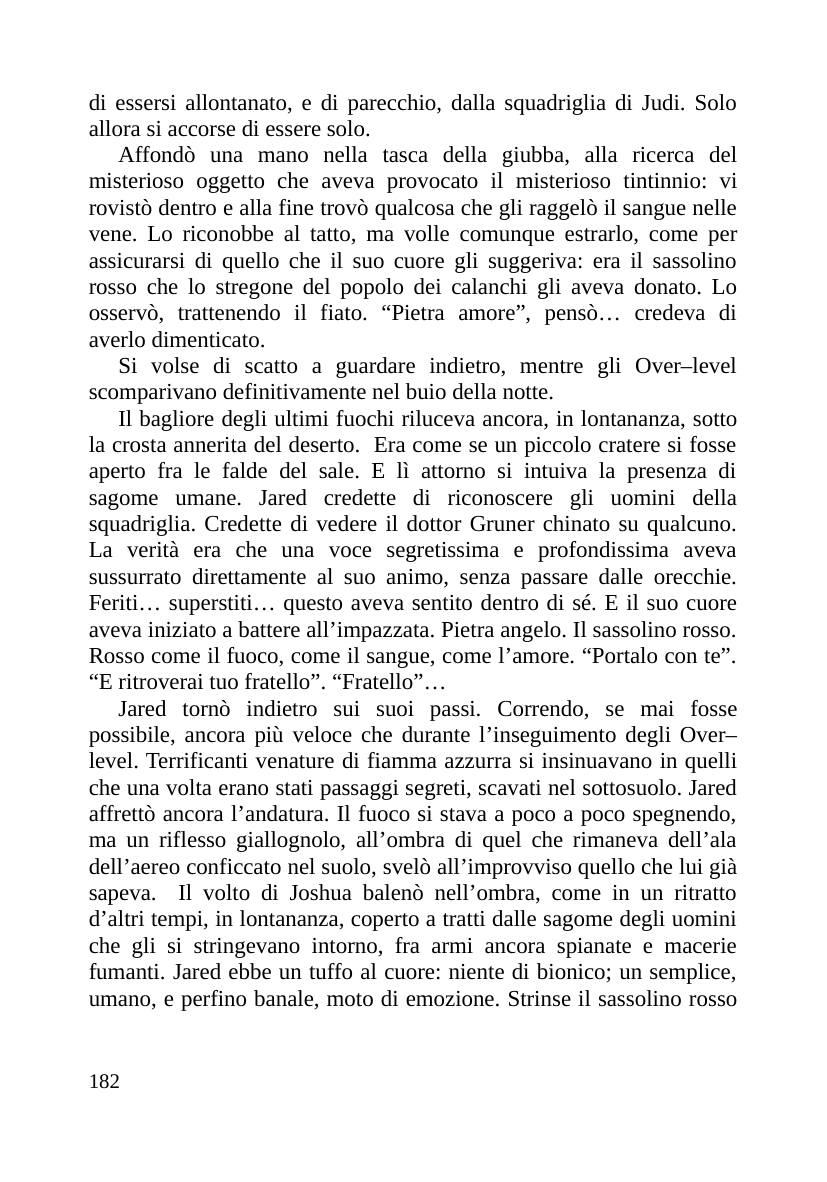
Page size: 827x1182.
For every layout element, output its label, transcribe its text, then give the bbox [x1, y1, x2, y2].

text Il bagliore degli ultimi fuochi riluceva ancora, in lontananza, sotto la crosta annerita del deserto. Era come se un piccolo cratere si fosse aperto fra le falde del sale. E lì attorno si intuiva la presenza di sagome umane. Jared credette di riconoscere gli uomini della squadriglia. Credette di vedere il dottor Gruner chinato su qualcuno. La verità era che una voce segretissima e profondissima aveva sussurrato direttamente al suo animo, senza passare dalle orecchie. Feriti… superstiti… questo aveva sentito dentro di sé. E il suo cuore aveva iniziato a battere all’impazzata. Pietra angelo. Il sassolino rosso. Rosso come il fuoco, come il sangue, come l’amore. “Portalo con te”. “E ritroverai tuo fratello”. “Fratello”… [88, 405, 738, 695]
text Affondò una mano nella tasca della giubba, alla ricerca del misterioso oggetto che aveva provocato il misterioso tintinnio: vi rovistò dentro e alla fine trovò qualcosa che gli raggelò il sangue nelle vene. Lo riconobbe al tatto, ma volle comunque estrarlo, come per assicurarsi di quello che il suo cuore gli suggeriva: era il sassolino rosso che lo stregone del popolo dei calanchi gli aveva donato. Lo osservò, trattenendo il fiato. “Pietra amore”, pensò… credeva di averlo dimenticato. [88, 141, 738, 352]
text Si volse di scatto a guardare indietro, mentre gli Over–level scomparivano definitivamente nel buio della notte. [88, 352, 738, 405]
text di essersi allontanato, e di parecchio, dalla squadriglia di Judi. Solo allora si accorse di essere solo. [88, 88, 738, 141]
text Jared tornò indietro sui suoi passi. Correndo, se mai fosse possibile, ancora più veloce che durante l’inseguimento degli Over–level. Terrificanti venature di fiamma azzurra si insinuavano in quelli che una volta erano stati passaggi segreti, scavati nel sottosuolo. Jared affrettò ancora l’andatura. Il fuoco si stava a poco a poco spegnendo, ma un riflesso giallognolo, all’ombra di quel che rimaneva dell’ala dell’aereo conficcato nel suolo, svelò all’improvviso quello che lui già sapeva. Il volto di Joshua balenò nell’ombra, come in un ritratto d’altri tempi, in lontananza, coperto a tratti dalle sagome degli uomini che gli si stringevano intorno, fra armi ancora spianate e macerie fumanti. Jared ebbe un tuffo al cuore: niente di bionico; un semplice, umano, e perfino banale, moto di emozione. Strinse il sassolino rosso [88, 695, 738, 1011]
